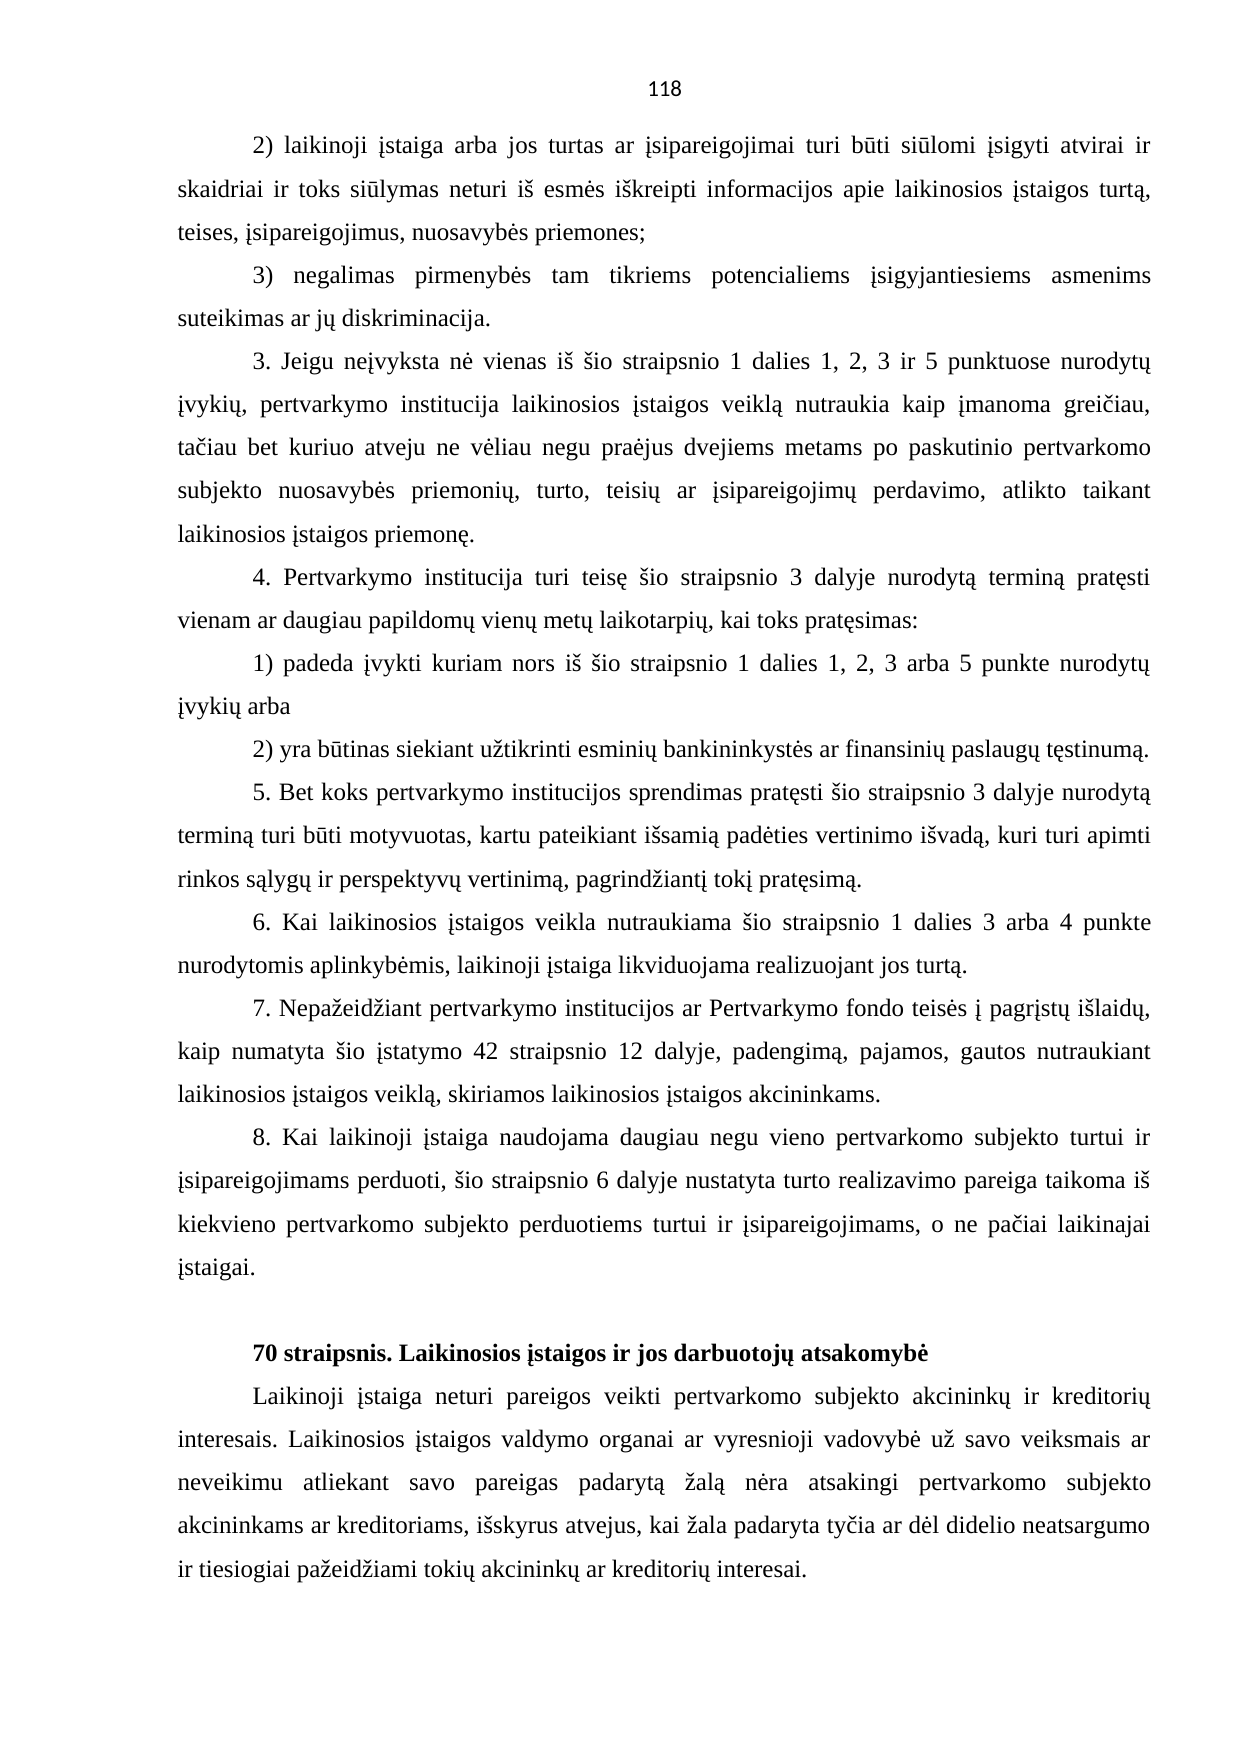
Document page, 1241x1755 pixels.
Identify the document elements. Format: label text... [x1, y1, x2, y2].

text 6. Kai laikinosios įstaigos veikla nutraukiama šio straipsnio 1 dalies 3 arba 4 punkte nurodytomis aplinkybėmis, laikinoji įstaiga likviduojama realizuojant jos turtą. [177, 907, 1152, 979]
text 3. Jeigu neįvyksta nė vienas iš šio straipsnio 1 dalies 1, 2, 3 ir 5 punktuose nurodytų įvykių, pertvarkymo institucija laikinosios įstaigos veiklą nutraukia kaip įmanoma greičiau, tačiau bet kuriuo atveju ne vėliau negu praėjus dvejiems metams po paskutinio pertvarkomo subjekto nuosavybės priemonių, turto, teisių ar įsipareigojimų perdavimo, atlikto taikant laikinosios įstaigos priemonę. [177, 346, 1152, 547]
text 3) negalimas pirmenybės tam tikriems potencialiems įsigyjantiesiems asmenims suteikimas ar jų diskriminacija. [177, 260, 1152, 332]
text 4. Pertvarkymo institucija turi teisę šio straipsnio 3 dalyje nurodytą terminą pratęsti vienam ar daugiau papildomų vienų metų laikotarpių, kai toks pratęsimas: [177, 562, 1152, 634]
text 70 straipsnis. Laikinosios įstaigos ir jos darbuotojų atsakomybė [177, 1338, 1152, 1367]
text 1) padeda įvykti kuriam nors iš šio straipsnio 1 dalies 1, 2, 3 arba 5 punkte nurodytų įvykių arba [177, 648, 1152, 720]
text 5. Bet koks pertvarkymo institucijos sprendimas pratęsti šio straipsnio 3 dalyje nurodytą terminą turi būti motyvuotas, kartu pateikiant išsamią padėties vertinimo išvadą, kuri turi apimti rinkos sąlygų ir perspektyvų vertinimą, pagrindžiantį tokį pratęsimą. [177, 777, 1152, 892]
text 7. Nepažeidžiant pertvarkymo institucijos ar Pertvarkymo fondo teisės į pagrįstų išlaidų, kaip numatyta šio įstatymo 42 straipsnio 12 dalyje, padengimą, pajamos, gautos nutraukiant laikinosios įstaigos veiklą, skiriamos laikinosios įstaigos akcininkams. [177, 993, 1152, 1108]
text 8. Kai laikinoji įstaiga naudojama daugiau negu vieno pertvarkomo subjekto turtui ir įsipareigojimams perduoti, šio straipsnio 6 dalyje nustatyta turto realizavimo pareiga taikoma iš kiekvieno pertvarkomo subjekto perduotiems turtui ir įsipareigojimams, o ne pačiai laikinajai įstaigai. [177, 1122, 1152, 1281]
text 2) laikinoji įstaiga arba jos turtas ar įsipareigojimai turi būti siūlomi įsigyti atvirai ir skaidriai ir toks siūlymas neturi iš esmės iškreipti informacijos apie laikinosios įstaigos turtą, teises, įsipareigojimus, nuosavybės priemones; [177, 131, 1152, 246]
text Laikinoji įstaiga neturi pareigos veikti pertvarkomo subjekto akcininkų ir kreditorių interesais. Laikinosios įstaigos valdymo organai ar vyresnioji vadovybė už savo veiksmais ar neveikimu atliekant savo pareigas padarytą žalą nėra atsakingi pertvarkomo subjekto akcininkams ar kreditoriams, išskyrus atvejus, kai žala padaryta tyčia ar dėl didelio neatsargumo ir tiesiogiai pažeidžiami tokių akcininkų ar kreditorių interesai. [177, 1381, 1152, 1582]
text 2) yra būtinas siekiant užtikrinti esminių bankininkystės ar finansinių paslaugų tęstinumą. [177, 734, 1152, 763]
